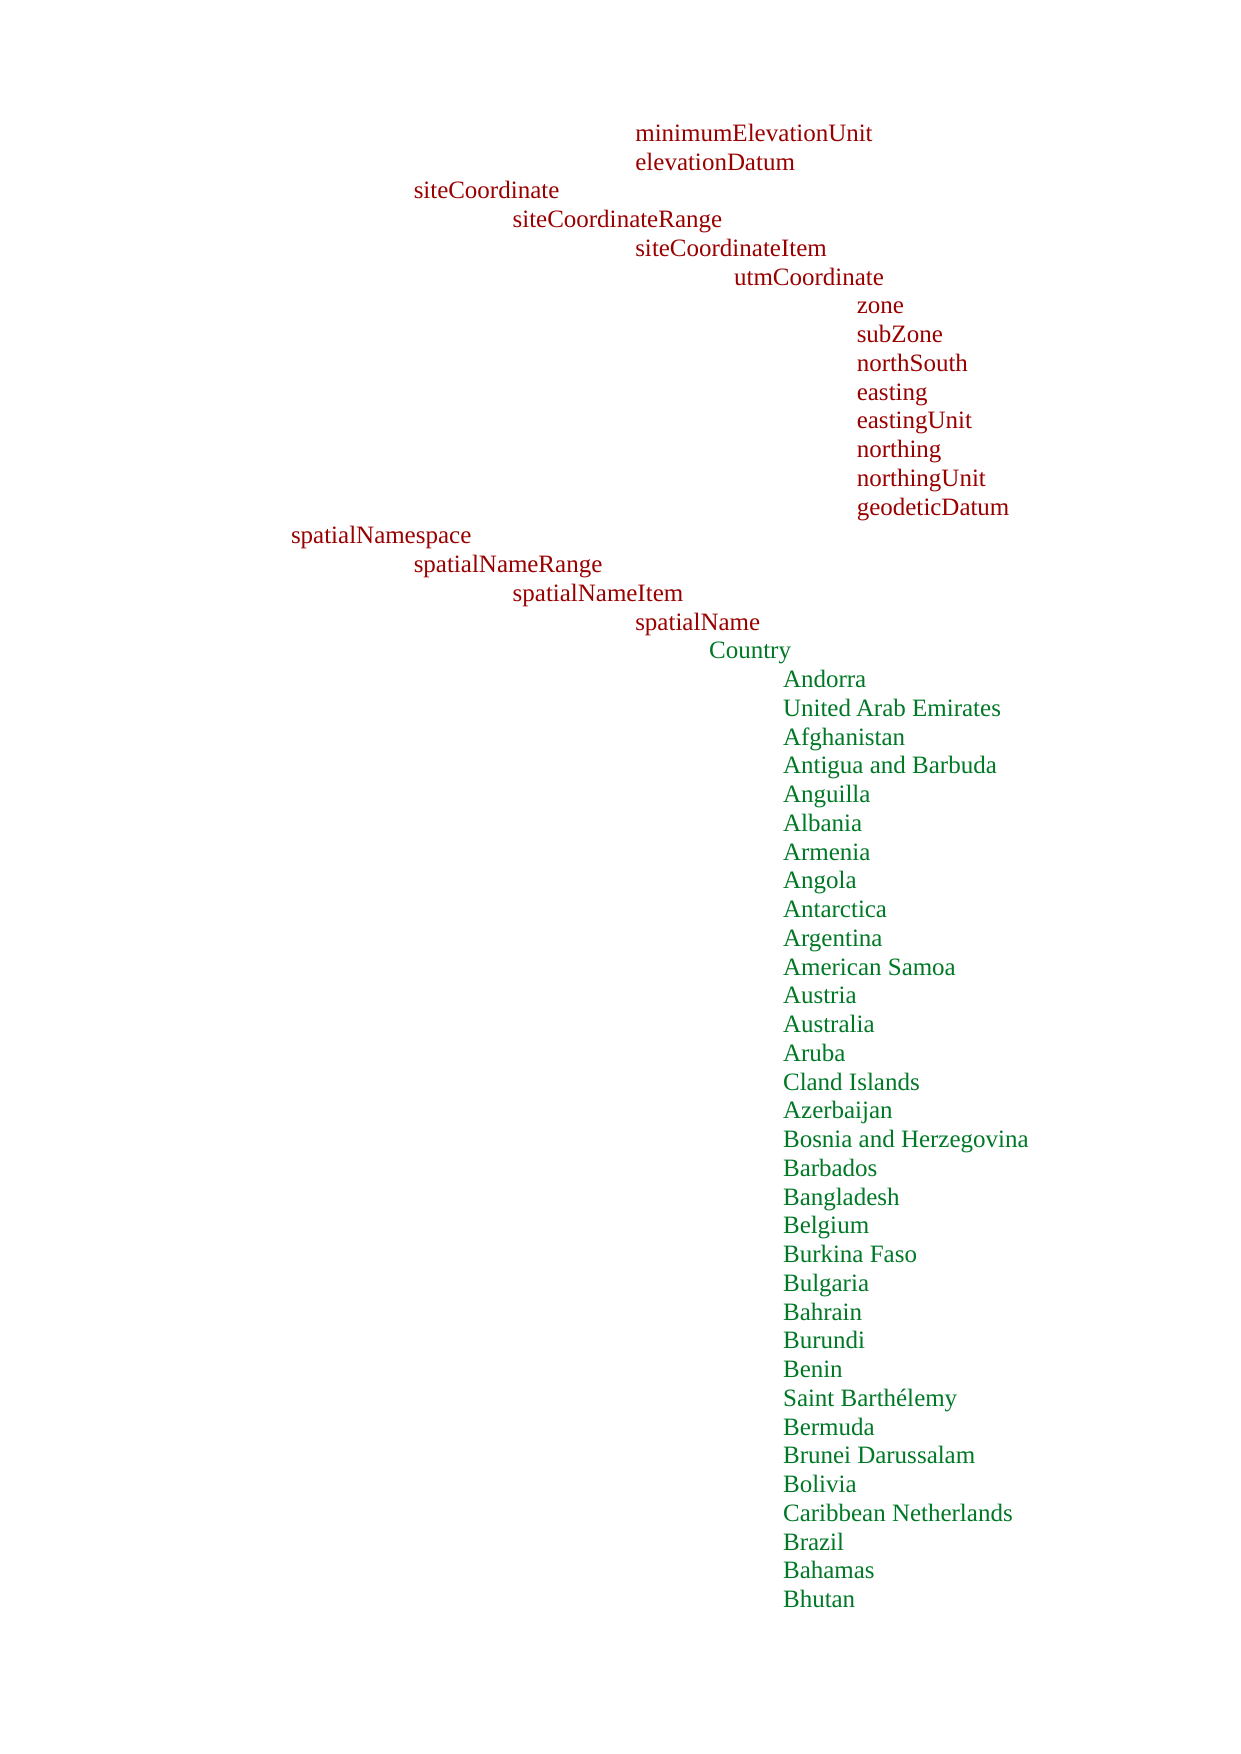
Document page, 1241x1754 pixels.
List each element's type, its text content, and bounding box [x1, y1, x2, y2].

text Antigua and Barbuda [118, 751, 1122, 779]
text eastingUnit [118, 406, 1122, 434]
text elevationDatum [118, 147, 1122, 176]
text minimumElevationUnit [118, 118, 1122, 147]
text Brunei Darussalam [118, 1441, 1122, 1469]
text Bosnia and Herzegovina [118, 1124, 1122, 1153]
text Bolivia [118, 1469, 1122, 1498]
text Bulgaria [118, 1268, 1122, 1297]
text northing [118, 434, 1122, 463]
text Caribbean Netherlands [118, 1498, 1122, 1527]
text subZone [118, 319, 1122, 348]
text United Arab Emirates [118, 693, 1122, 722]
text siteCoordinateItem [118, 233, 1122, 262]
text Bangladesh [118, 1182, 1122, 1211]
text northingUnit [118, 463, 1122, 492]
text zone [118, 291, 1122, 319]
text Benin [118, 1354, 1122, 1383]
text Antarctica [118, 894, 1122, 923]
text utmCoordinate [118, 262, 1122, 291]
text spatialNamespace [118, 521, 1122, 549]
text Aruba [118, 1038, 1122, 1067]
text Bahamas [118, 1556, 1122, 1584]
text Austria [118, 981, 1122, 1009]
text Albania [118, 808, 1122, 837]
text Barbados [118, 1153, 1122, 1182]
text Armenia [118, 837, 1122, 866]
text siteCoordinate [118, 176, 1122, 204]
text Bermuda [118, 1412, 1122, 1441]
text Burundi [118, 1326, 1122, 1354]
text spatialName Country [118, 607, 1122, 664]
text Australia [118, 1009, 1122, 1038]
text Bahrain [118, 1297, 1122, 1326]
text geodeticDatum [118, 492, 1122, 521]
text Argentina [118, 923, 1122, 952]
text Belgium [118, 1211, 1122, 1239]
text Azerbaijan [118, 1096, 1122, 1124]
text Afghanistan [118, 722, 1122, 751]
text Bhutan [118, 1584, 1122, 1613]
text Brazil [118, 1527, 1122, 1556]
text Anguilla [118, 779, 1122, 808]
text Cland Islands [118, 1067, 1122, 1096]
text Saint Barthélemy [118, 1383, 1122, 1412]
text spatialNameRange [118, 549, 1122, 578]
text spatialNameItem [118, 578, 1122, 607]
text American Samoa [118, 952, 1122, 981]
text Burkina Faso [118, 1239, 1122, 1268]
text easting [118, 377, 1122, 406]
text northSouth [118, 348, 1122, 377]
text siteCoordinateRange [118, 204, 1122, 233]
text Andorra [118, 664, 1122, 693]
text Angola [118, 866, 1122, 894]
